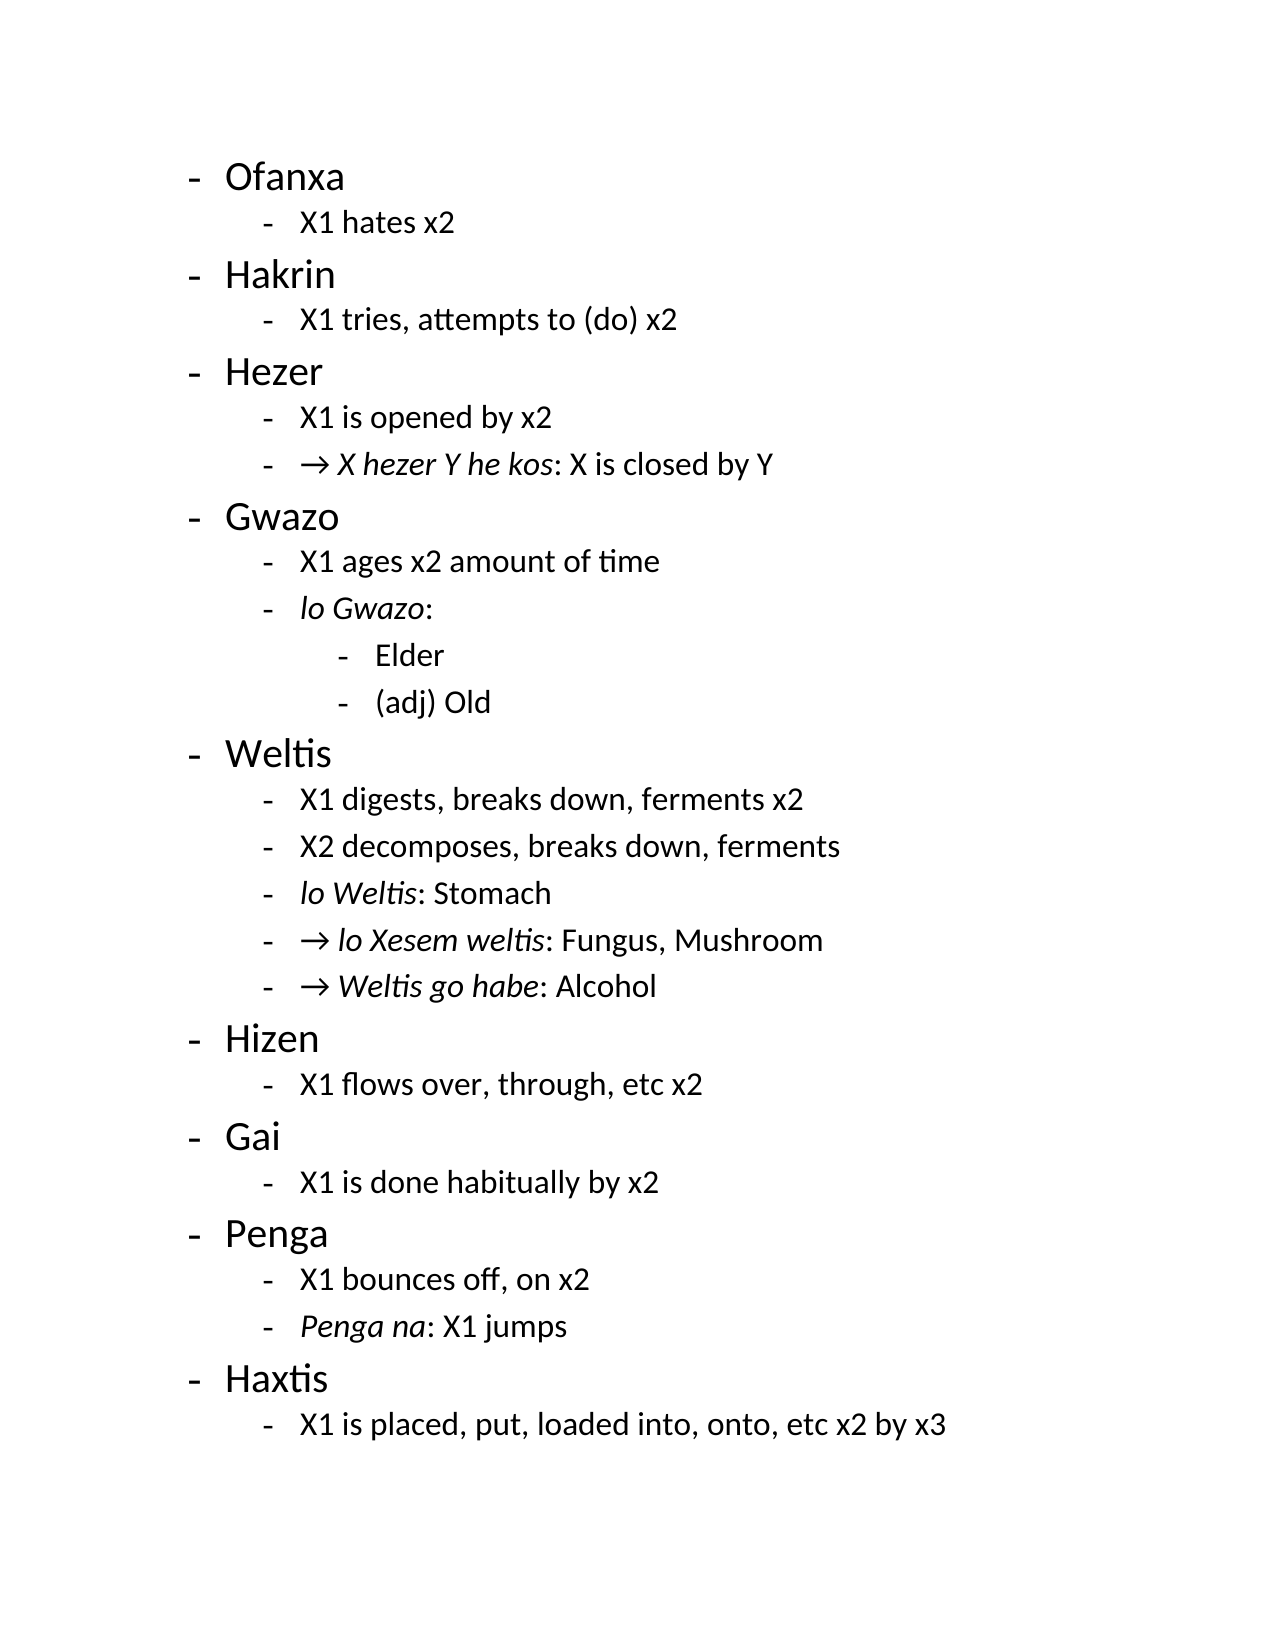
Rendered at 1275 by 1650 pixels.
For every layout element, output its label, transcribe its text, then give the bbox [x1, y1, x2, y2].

subtitle Gai [187, 1110, 1125, 1161]
list X1 is done habitually by x2 [262, 1161, 1125, 1201]
subtitle Hezer [187, 345, 1125, 396]
list X1 is placed, put, loaded into, onto, etc x2 by x3 [262, 1403, 1125, 1443]
subtitle Hakrin [187, 248, 1125, 298]
list X1 tries, attempts to (do) x2 [262, 298, 1125, 339]
list → lo Xesem weltis: Fungus, Mushroom [262, 919, 1125, 959]
list → X hezer Y he kos: X is closed by Y [262, 443, 1125, 483]
subtitle Weltis [187, 727, 1125, 778]
list Elder [337, 634, 1125, 675]
subtitle Penga [187, 1207, 1125, 1258]
list X1 ages x2 amount of time [262, 540, 1125, 581]
subtitle Haxtis [187, 1352, 1125, 1403]
list X2 decomposes, breaks down, ferments [262, 825, 1125, 866]
list X1 is opened by x2 [262, 396, 1125, 437]
subtitle Hizen [187, 1012, 1125, 1063]
list → Weltis go habe: Alcohol [262, 965, 1125, 1006]
list X1 flows over, through, etc x2 [262, 1063, 1125, 1104]
list X1 bounces off, on x2 [262, 1258, 1125, 1299]
list lo Weltis: Stomach [262, 872, 1125, 913]
list Penga na: X1 jumps [262, 1305, 1125, 1346]
list X1 hates x2 [262, 201, 1125, 242]
list X1 digests, breaks down, ferments x2 [262, 778, 1125, 819]
list lo Gwazo: [262, 587, 1125, 628]
subtitle Gwazo [187, 489, 1125, 540]
list (adj) Old [337, 681, 1125, 721]
subtitle Ofanxa [187, 150, 1125, 201]
